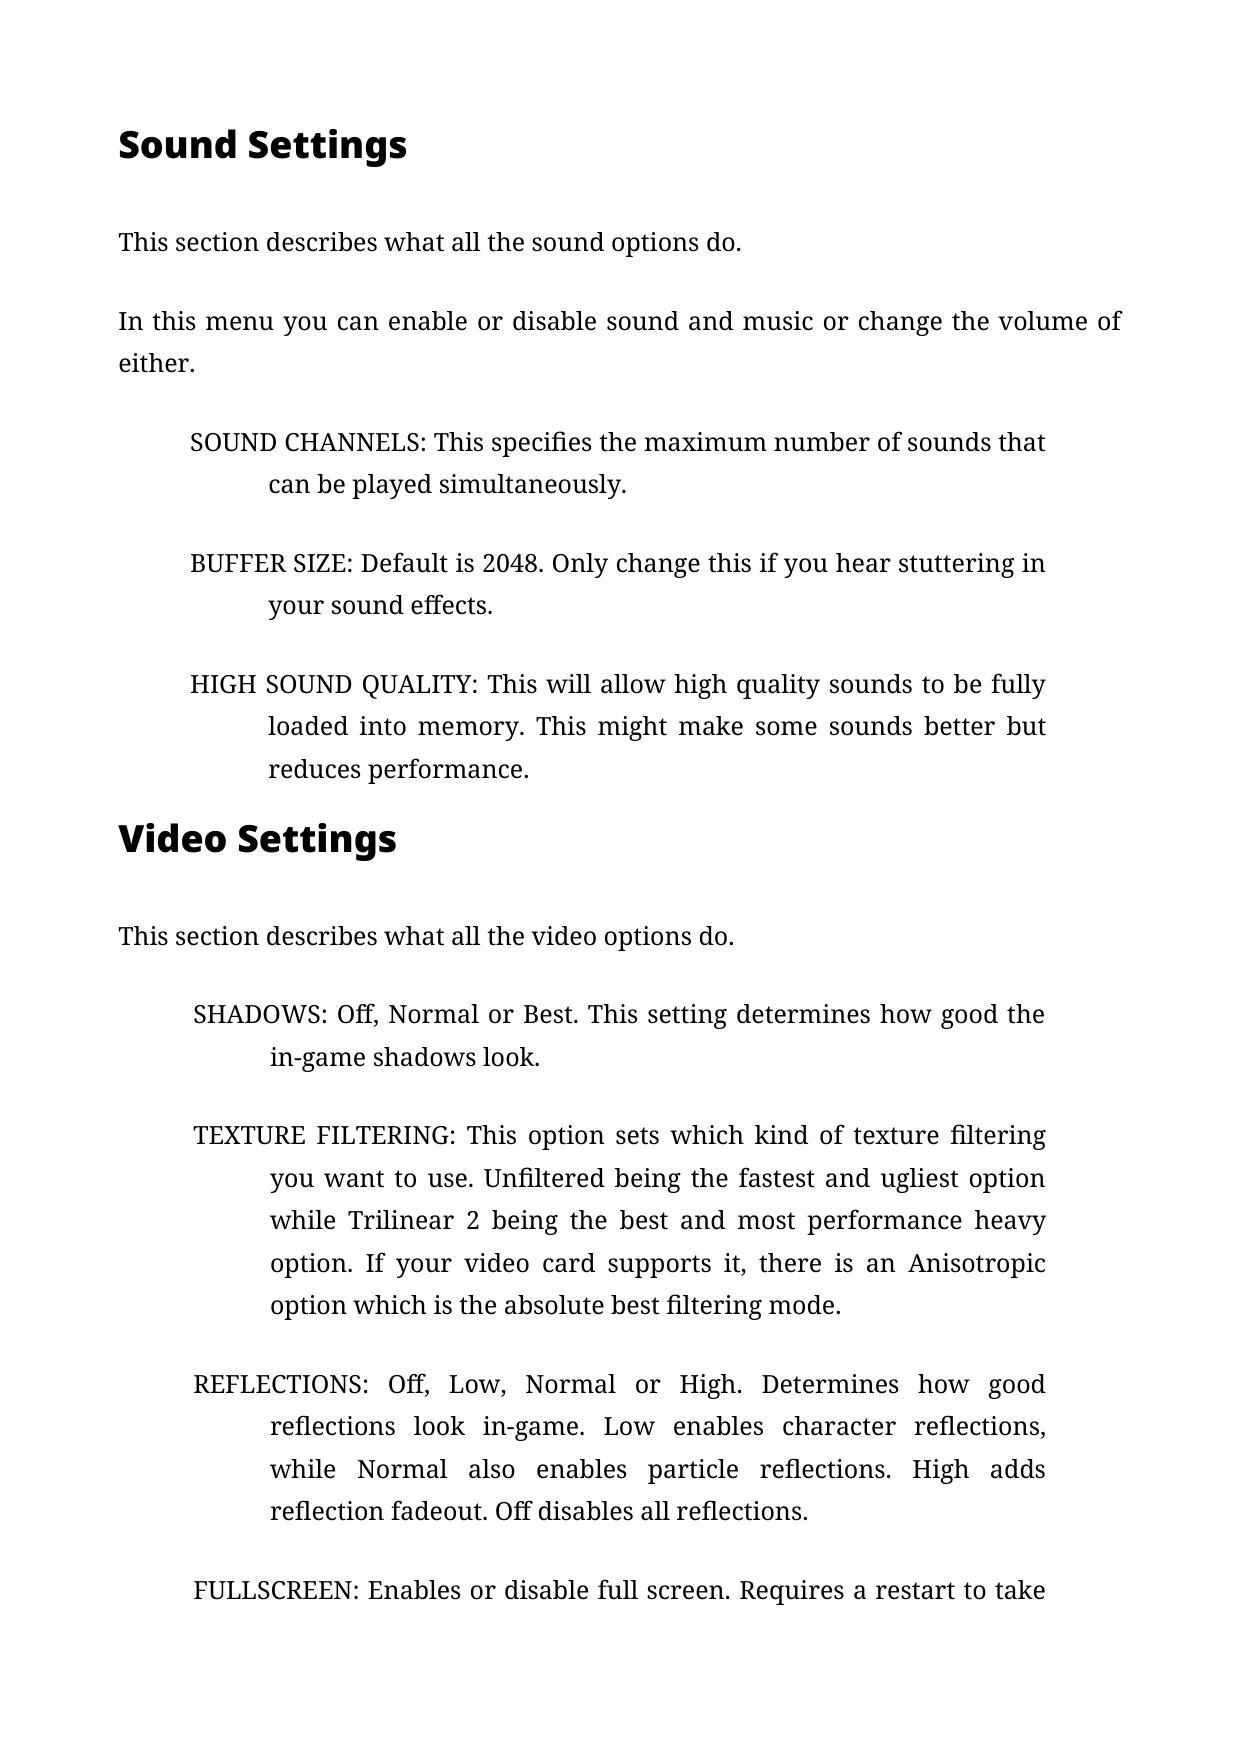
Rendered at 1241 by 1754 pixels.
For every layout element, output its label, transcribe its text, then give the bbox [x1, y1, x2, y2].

text SHADOWS: Off, Normal or Best. This setting determines how good the in-game shadows look. [193, 997, 1047, 1073]
text BUFFER SIZE: Default is 2048. Only change this if you hear stuttering in your sound effects. [190, 545, 1047, 622]
text HIGH SOUND QUALITY: This will allow high quality sounds to be fully loaded into memory. This might make some sounds better but reduces performance. [190, 666, 1047, 785]
text This section describes what all the sound options do. [118, 225, 1122, 259]
text FULLSCREEN: Enables or disable full screen. Requires a restart to take [193, 1573, 1047, 1607]
subtitle Sound Settings [118, 118, 1122, 169]
text TEXTURE FILTERING: This option sets which kind of texture filtering you want to use. Unfiltered being the fastest and ugliest option while Trilinear 2 being the best and most performance heavy option. If your video card supports it, there is an Anisotropic option which is the absolute best filtering mode. [193, 1118, 1047, 1322]
text SOUND CHANNELS: This specifies the maximum number of sounds that can be played simultaneously. [190, 424, 1047, 501]
subtitle Video Settings [118, 812, 1122, 863]
text This section describes what all the video options do. [118, 918, 1122, 952]
text REFLECTIONS: Off, Low, Normal or High. Determines how good reflections look in-game. Low enables character reflections, while Normal also enables particle reflections. High adds reflection fadeout. Off disables all reflections. [193, 1367, 1047, 1528]
text In this menu you can enable or disable sound and music or change the volume of either. [118, 303, 1122, 380]
